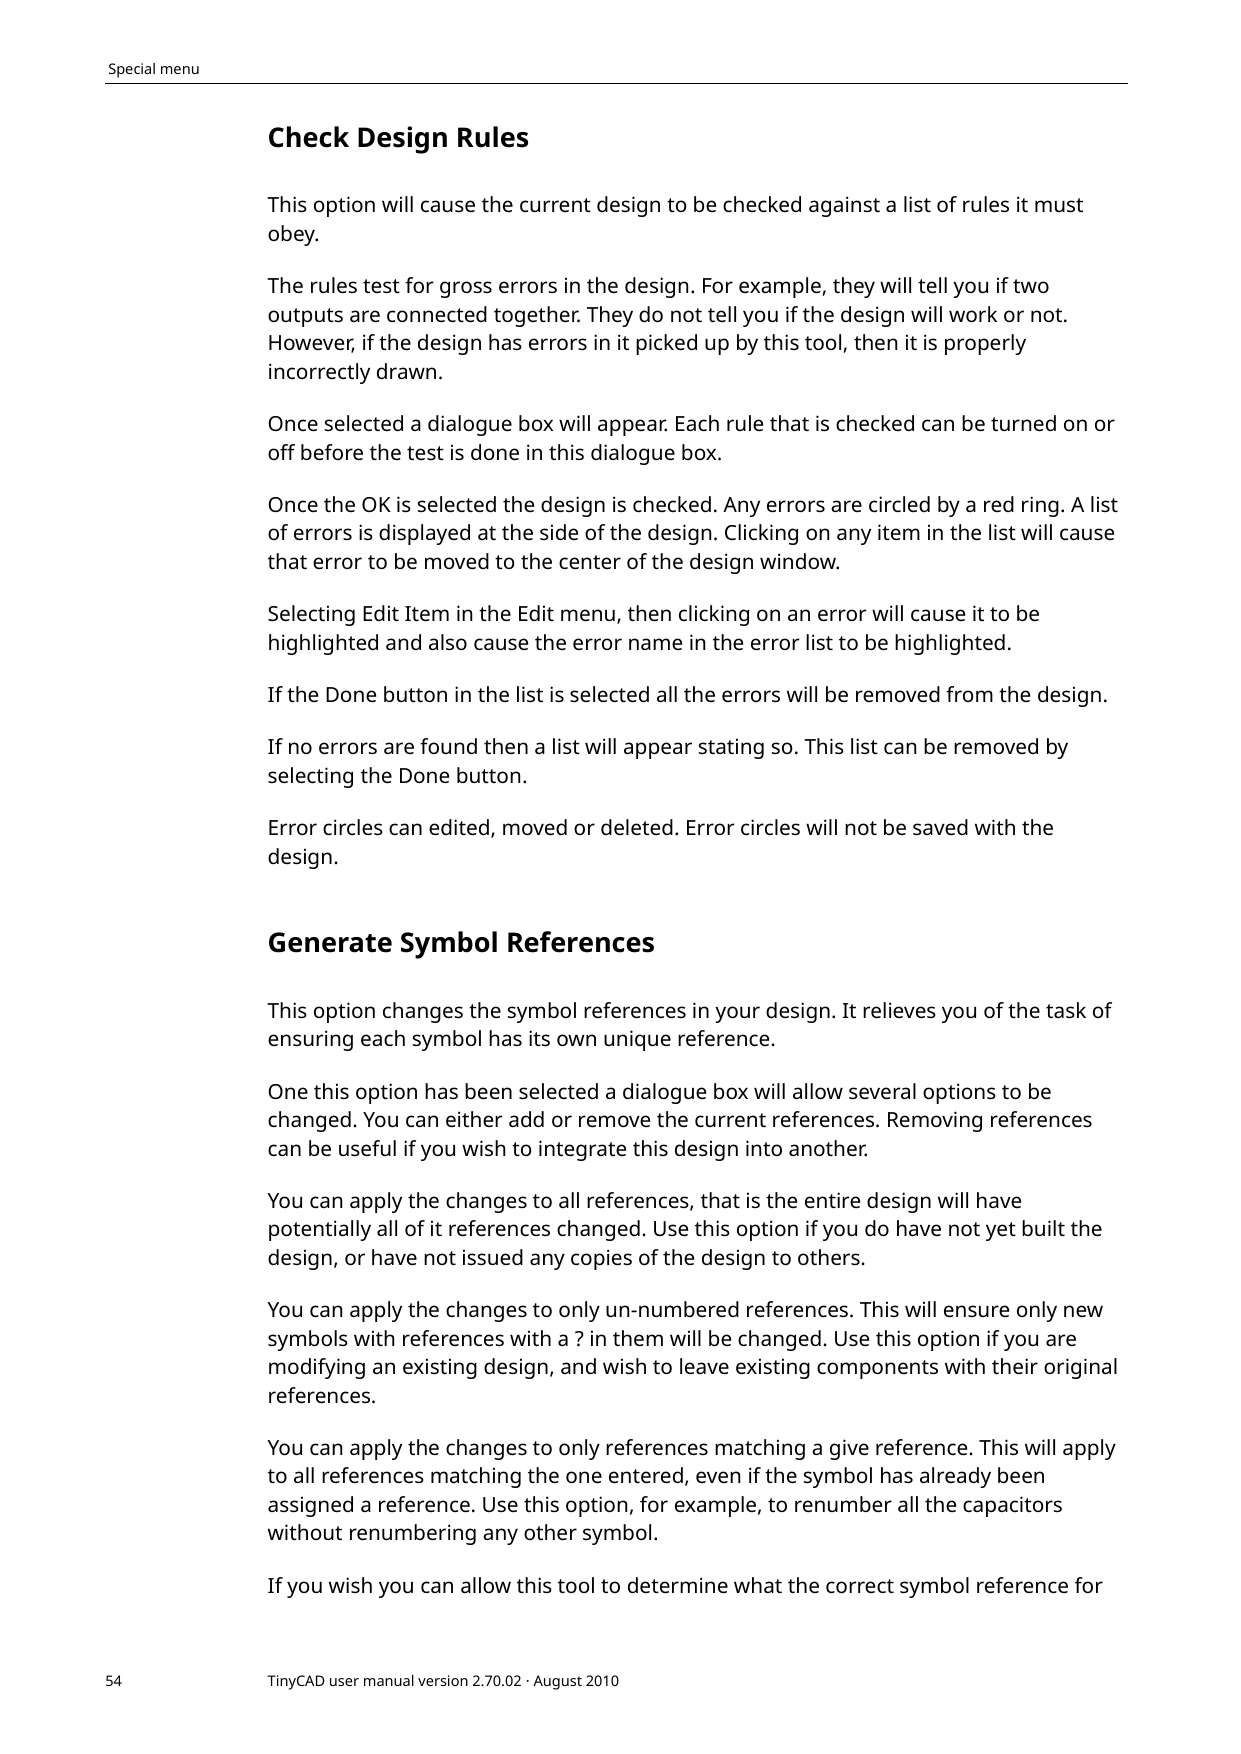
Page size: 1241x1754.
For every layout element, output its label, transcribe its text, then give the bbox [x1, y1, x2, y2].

text You can apply the changes to all references, that is the entire design will have potentially all of it references changed. Use this option if you do have not yet built the design, or have not issued any copies of the design to others. [267, 1186, 1128, 1271]
text You can apply the changes to only references matching a give reference. This will apply to all references matching the one entered, even if the symbol has already been assigned a reference. Use this option, for example, to renumber all the capacitors without renumbering any other symbol. [267, 1433, 1128, 1547]
text Once the OK is selected the design is checked. Any errors are circled by a red ring. A list of errors is displayed at the side of the design. Clicking on any item in the list will cause that error to be moved to the center of the design window. [267, 490, 1128, 575]
text The rules test for gross errors in the design. For example, they will tell you if two outputs are connected together. They do not tell you if the design will work or not. However, if the design has errors in it picked up by this tool, then it is properly incorrectly drawn. [267, 271, 1128, 385]
text If no errors are found then a list will appear stating so. This list can be removed by selecting the Done button. [267, 732, 1128, 789]
text Error circles can edited, moved or deleted. Error circles will not be saved with the design. [267, 813, 1128, 870]
text If you wish you can allow this tool to determine what the correct symbol reference for [267, 1571, 1128, 1599]
text This option will cause the current design to be checked against a list of rules it must obey. [267, 191, 1128, 247]
text If the Done button in the list is selected all the errors will be removed from the design. [267, 680, 1128, 708]
text This option changes the symbol references in your design. It relieves you of the task of ensuring each symbol has its own unique reference. [267, 996, 1128, 1053]
subtitle Check Design Rules [267, 118, 1128, 155]
text Selecting Edit Item in the Edit menu, then clicking on an error will cause it to be highlighted and also cause the error name in the error list to be highlighted. [267, 599, 1128, 656]
subtitle Generate Symbol References [267, 923, 1128, 960]
text Once selected a dialogue box will appear. Each rule that is checked can be turned on or off before the test is done in this dialogue box. [267, 409, 1128, 466]
text You can apply the changes to only un-numbered references. This will ensure only new symbols with references with a ? in them will be changed. Use this option if you are modifying an existing design, and wish to leave existing components with their original references. [267, 1295, 1128, 1409]
text One this option has been selected a dialogue box will allow several options to be changed. You can either add or remove the current references. Removing references can be useful if you wish to integrate this design into another. [267, 1077, 1128, 1162]
